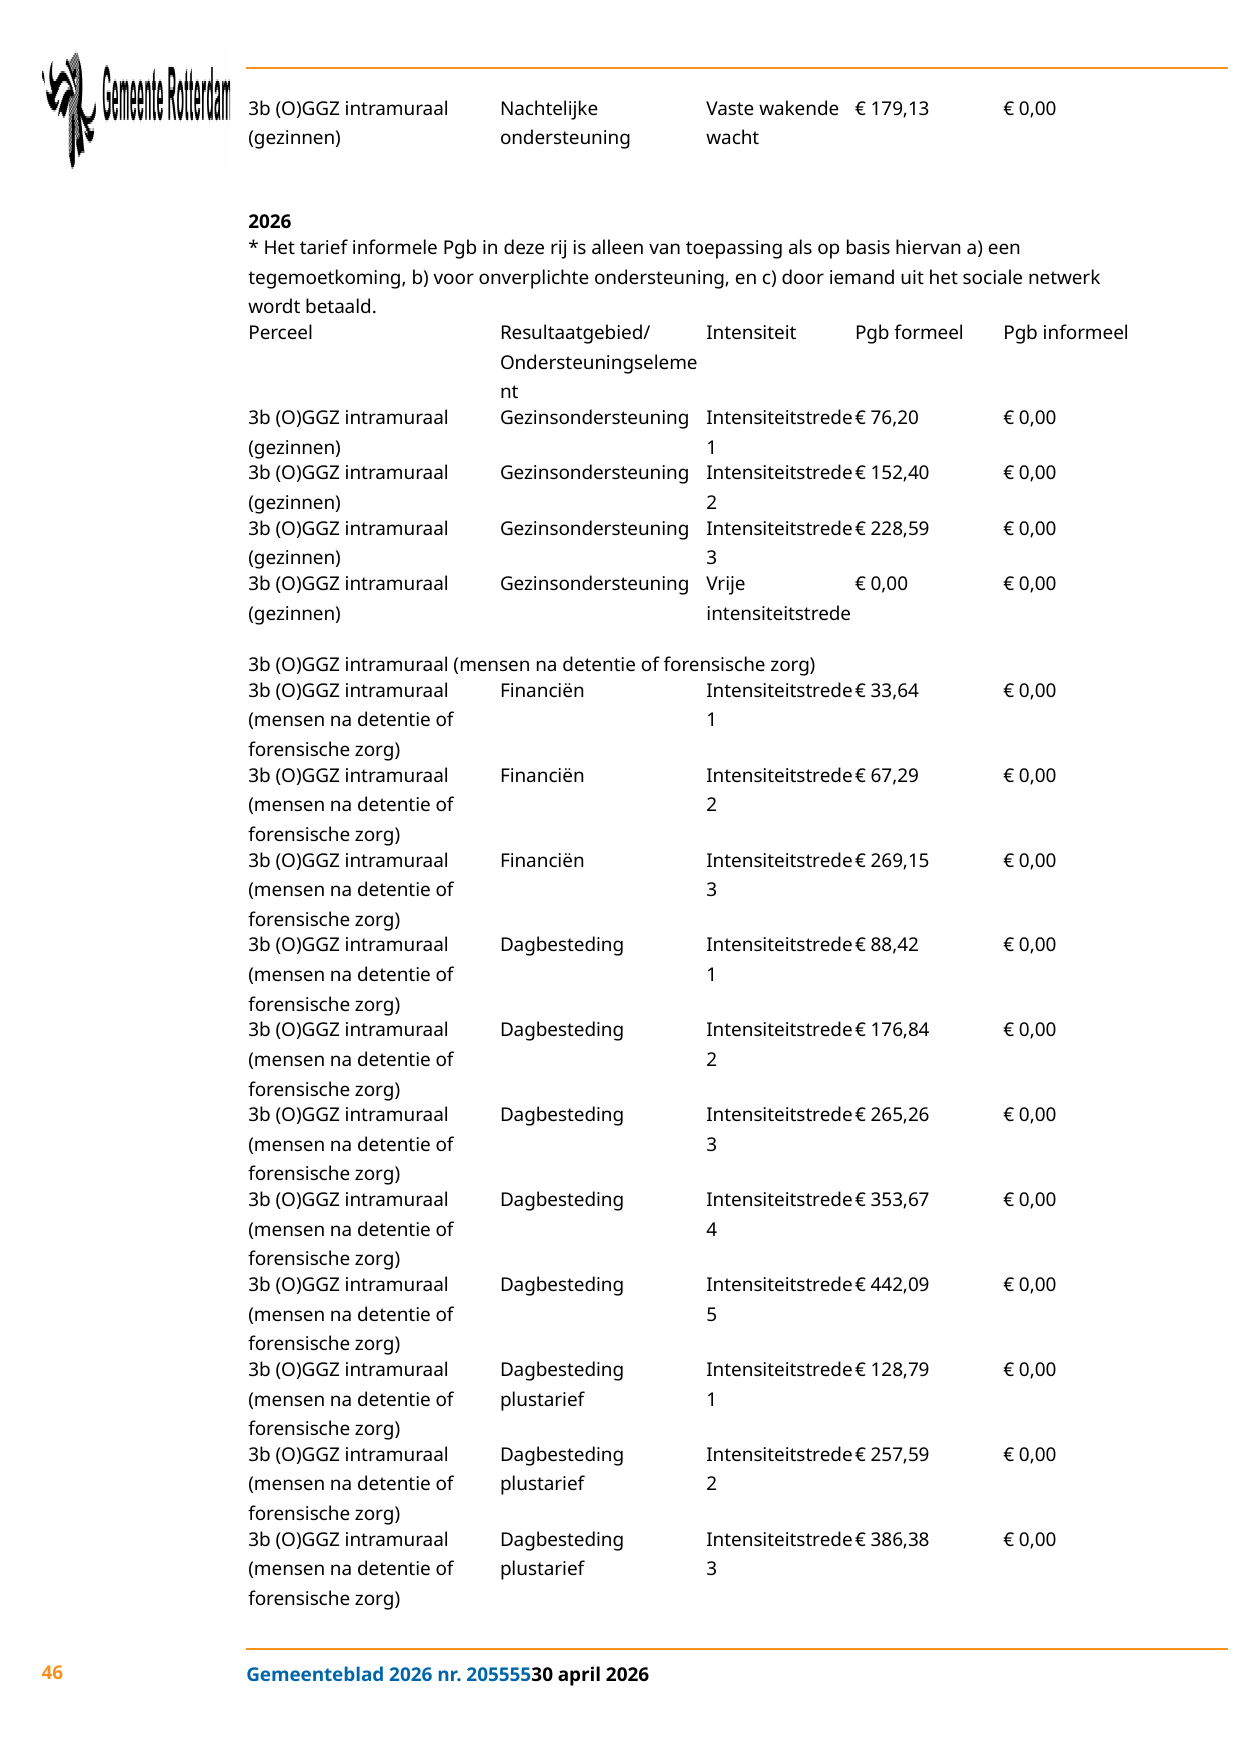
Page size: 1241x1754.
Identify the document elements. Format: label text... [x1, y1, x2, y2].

table_cell Financiën [500, 762, 706, 847]
table_cell Pgb formeel [855, 319, 1003, 404]
table_cell Intensiteit [706, 319, 855, 404]
table_cell € 152,40 [855, 460, 1003, 515]
table_cell Financiën [500, 677, 706, 762]
table_cell [1003, 626, 1152, 651]
table_cell 3b (O)GGZ intramuraal (mensen na detentie of forensische zorg) [248, 1356, 500, 1441]
table_cell Dagbesteding [500, 1186, 706, 1271]
table_cell 3b (O)GGZ intramuraal (mensen na detentie of forensische zorg) [248, 1017, 500, 1101]
table_cell 3b (O)GGZ intramuraal (mensen na detentie of forensische zorg) [248, 677, 500, 762]
table_cell Intensiteitstrede 2 [706, 762, 855, 847]
table_cell * Het tarief informele Pgb in deze rij is alleen van toepassing als op basis hiervan a) een tegemoetkoming, b) voor onverplichte ondersteuning, en c) door iemand uit het sociale netwerk wordt betaald. [248, 235, 1152, 319]
table_cell Intensiteitstrede 1 [706, 932, 855, 1017]
table_cell [855, 651, 1003, 677]
table_cell 3b (O)GGZ intramuraal (gezinnen) [248, 95, 500, 150]
table_cell [248, 150, 855, 176]
table_cell € 0,00 [1003, 1526, 1152, 1611]
table_cell € 0,00 [1003, 460, 1152, 515]
table_cell € 0,00 [1003, 515, 1152, 570]
table_cell € 76,20 [855, 404, 1003, 459]
table_cell Intensiteitstrede 2 [706, 1017, 855, 1101]
table_cell € 265,26 [855, 1101, 1003, 1186]
table_cell Financiën [500, 847, 706, 932]
table_header 2026 [248, 209, 1152, 234]
table_cell Gezinsondersteuning [500, 515, 706, 570]
table_cell € 0,00 [855, 570, 1003, 626]
table_cell Intensiteitstrede 3 [706, 1526, 855, 1611]
table_cell [1003, 651, 1152, 677]
table_cell Dagbesteding plustarief [500, 1441, 706, 1526]
table_cell Intensiteitstrede 5 [706, 1271, 855, 1356]
table_cell € 269,15 [855, 847, 1003, 932]
table_cell € 228,59 [855, 515, 1003, 570]
table_cell € 442,09 [855, 1271, 1003, 1356]
table_cell 3b (O)GGZ intramuraal (mensen na detentie of forensische zorg) [248, 1186, 500, 1271]
table_cell € 0,00 [1003, 1186, 1152, 1271]
table_cell € 0,00 [1003, 1017, 1152, 1101]
table_cell Dagbesteding [500, 1017, 706, 1101]
table_cell Intensiteitstrede 3 [706, 1101, 855, 1186]
table_cell Vrije intensiteitstrede [706, 570, 855, 626]
table_cell 3b (O)GGZ intramuraal (mensen na detentie of forensische zorg) [248, 762, 500, 847]
table_cell Perceel [248, 319, 500, 404]
table_cell 3b (O)GGZ intramuraal (gezinnen) [248, 404, 500, 459]
table_cell Dagbesteding [500, 932, 706, 1017]
table_cell Gezinsondersteuning [500, 570, 706, 626]
table_cell € 67,29 [855, 762, 1003, 847]
table_cell € 0,00 [1003, 677, 1152, 762]
table_cell Intensiteitstrede 4 [706, 1186, 855, 1271]
table_cell Resultaatgebied/Ondersteuningselement [500, 319, 706, 404]
table_cell 3b (O)GGZ intramuraal (gezinnen) [248, 570, 500, 626]
table_cell € 88,42 [855, 932, 1003, 1017]
table_cell Intensiteitstrede 2 [706, 1441, 855, 1526]
table_cell 3b (O)GGZ intramuraal (mensen na detentie of forensische zorg) [248, 651, 855, 677]
table_cell [1003, 150, 1152, 176]
table_cell Intensiteitstrede 2 [706, 460, 855, 515]
table_cell € 386,38 [855, 1526, 1003, 1611]
table_cell Vaste wakende wacht [706, 95, 855, 150]
table_cell € 0,00 [1003, 847, 1152, 932]
table_cell € 128,79 [855, 1356, 1003, 1441]
table_cell Gezinsondersteuning [500, 404, 706, 459]
picture [41, 47, 231, 172]
table_cell 3b (O)GGZ intramuraal (mensen na detentie of forensische zorg) [248, 847, 500, 932]
table_cell € 0,00 [1003, 570, 1152, 626]
table_cell Pgb informeel [1003, 319, 1152, 404]
table_cell Intensiteitstrede 1 [706, 404, 855, 459]
table_cell 3b (O)GGZ intramuraal (mensen na detentie of forensische zorg) [248, 1101, 500, 1186]
table_cell 3b (O)GGZ intramuraal (mensen na detentie of forensische zorg) [248, 1526, 500, 1611]
table_cell € 179,13 [855, 95, 1003, 150]
table_cell € 0,00 [1003, 1271, 1152, 1356]
table_cell 3b (O)GGZ intramuraal (gezinnen) [248, 460, 500, 515]
table_cell Dagbesteding plustarief [500, 1356, 706, 1441]
table_cell Nachtelijke ondersteuning [500, 95, 706, 150]
table_cell € 0,00 [1003, 1101, 1152, 1186]
table_cell Intensiteitstrede 3 [706, 515, 855, 570]
table_cell € 0,00 [1003, 1441, 1152, 1526]
table_cell Gezinsondersteuning [500, 460, 706, 515]
table_cell [855, 150, 1003, 176]
table_cell € 33,64 [855, 677, 1003, 762]
table_cell Dagbesteding [500, 1101, 706, 1186]
table_cell [855, 626, 1003, 651]
table_cell Intensiteitstrede 1 [706, 1356, 855, 1441]
table_cell € 0,00 [1003, 762, 1152, 847]
table_cell Intensiteitstrede 1 [706, 677, 855, 762]
table_cell 3b (O)GGZ intramuraal (mensen na detentie of forensische zorg) [248, 1441, 500, 1526]
table_cell Dagbesteding plustarief [500, 1526, 706, 1611]
table_cell 3b (O)GGZ intramuraal (mensen na detentie of forensische zorg) [248, 932, 500, 1017]
table_cell € 353,67 [855, 1186, 1003, 1271]
table_cell € 0,00 [1003, 95, 1152, 150]
table_cell € 0,00 [1003, 1356, 1152, 1441]
table_cell Dagbesteding [500, 1271, 706, 1356]
table_cell € 0,00 [1003, 932, 1152, 1017]
table_cell € 0,00 [1003, 404, 1152, 459]
table_cell 3b (O)GGZ intramuraal (mensen na detentie of forensische zorg) [248, 1271, 500, 1356]
table_cell 3b (O)GGZ intramuraal (gezinnen) [248, 515, 500, 570]
table_cell € 176,84 [855, 1017, 1003, 1101]
table_cell Intensiteitstrede 3 [706, 847, 855, 932]
table_cell € 257,59 [855, 1441, 1003, 1526]
table_cell [248, 626, 855, 651]
